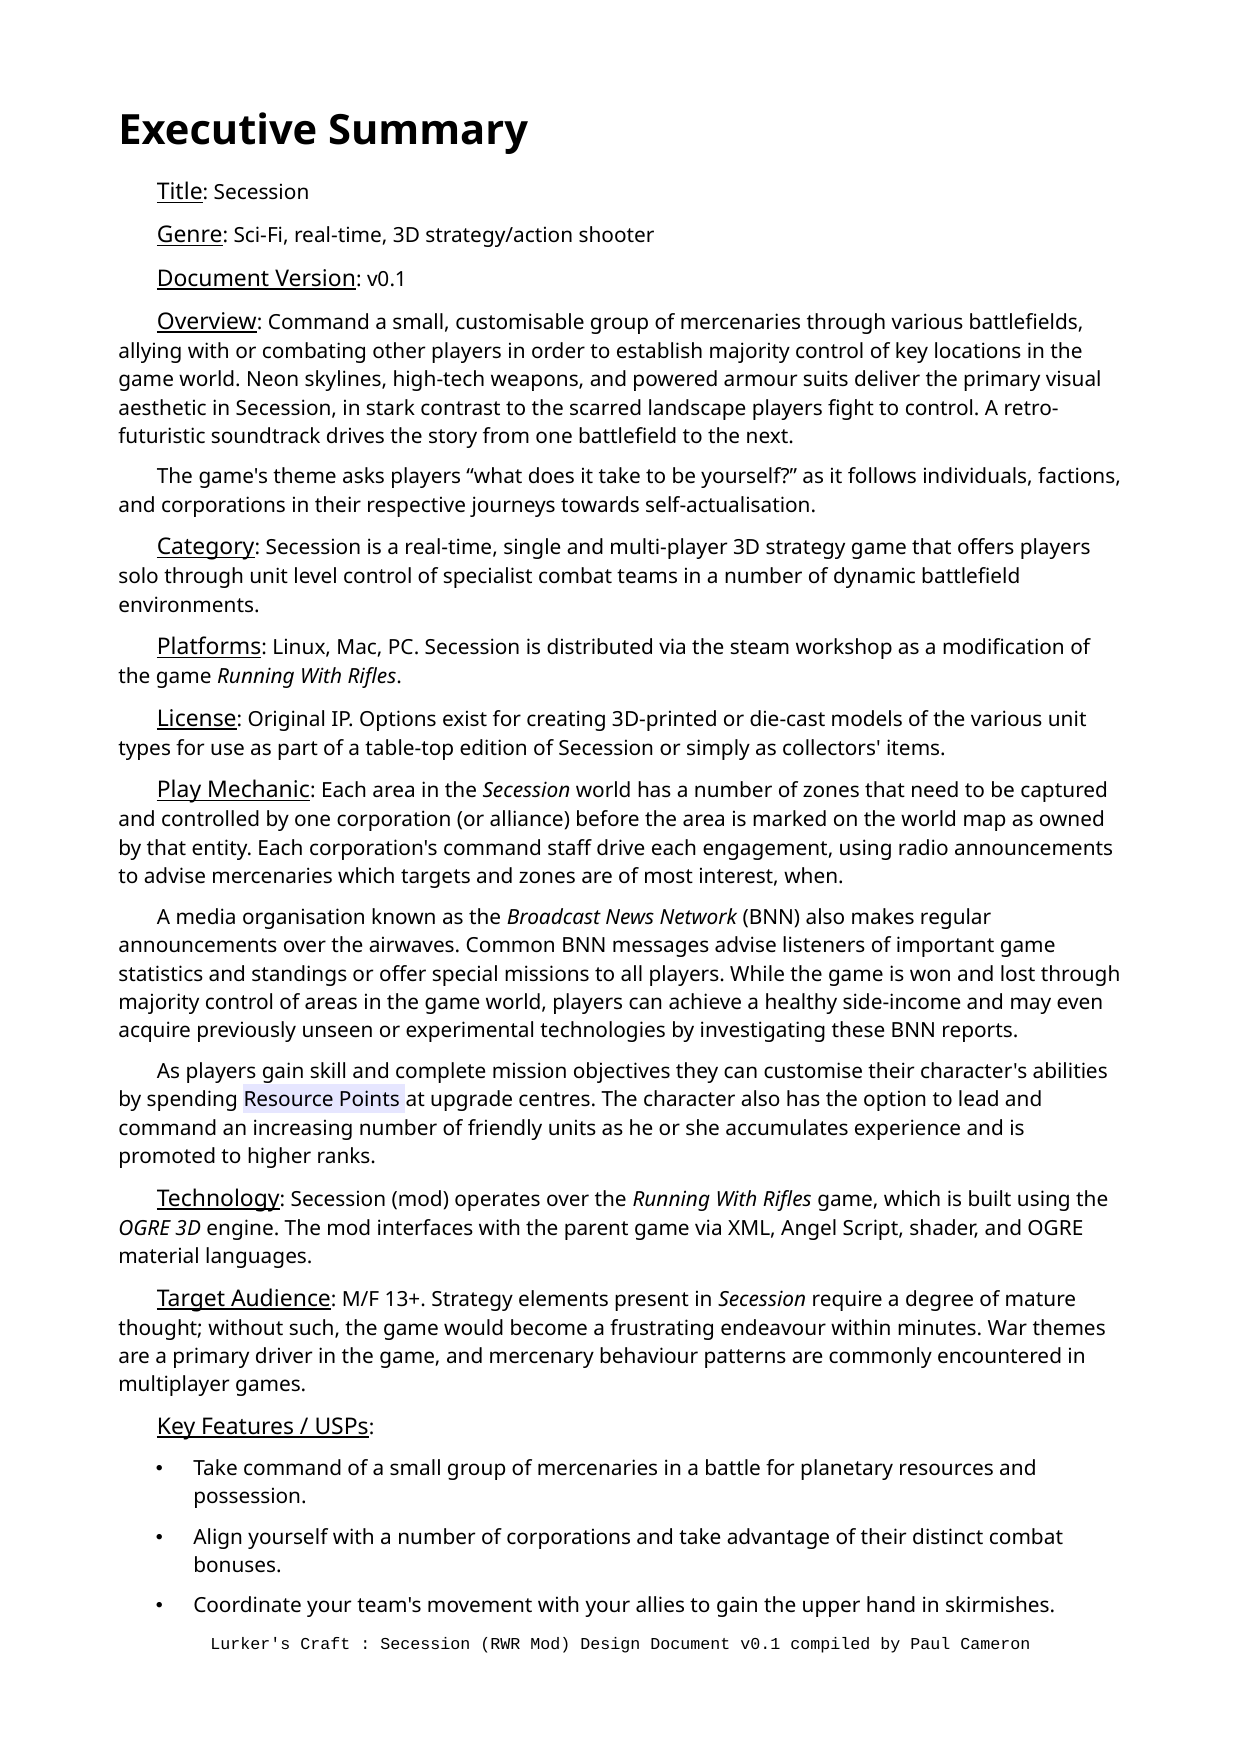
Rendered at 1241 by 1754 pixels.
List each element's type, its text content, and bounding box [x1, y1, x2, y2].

text Category: Secession is a real-time, single and multi-player 3D strategy game that offers players solo through unit level control of specialist combat teams in a number of dynamic battlefield environments. [118, 530, 1122, 618]
text Genre: Sci-Fi, real-time, 3D strategy/action shooter [118, 218, 1122, 249]
text Play Mechanic: Each area in the Secession world has a number of zones that need to be captured and controlled by one corporation (or alliance) before the area is marked on the world map as owned by that entity. Each corporation's command staff drive each engagement, using radio announcements to advise mercenaries which targets and zones are of most interest, when. [118, 773, 1122, 890]
text Technology: Secession (mod) operates over the Running With Rifles game, which is built using the OGRE 3D engine. The mod interfaces with the parent game via XML, Angel Script, shader, and OGRE material languages. [118, 1181, 1122, 1269]
text Key Features / USPs: [118, 1410, 1122, 1441]
text License: Original IP. Options exist for creating 3D-printed or die-cast models of the various unit types for use as part of a table-top edition of Secession or simply as collectors' items. [118, 702, 1122, 761]
text A media organisation known as the Broadcast News Network (BNN) also makes regular announcements over the airwaves. Common BNN messages advise listeners of important game statistics and standings or offer special missions to all players. While the game is won and lost through majority control of areas in the game world, players can achieve a healthy side-income and may even acquire previously unseen or experimental technologies by investigating these BNN reports. [118, 902, 1122, 1044]
subtitle Executive Summary [118, 100, 1122, 157]
text The game's theme asks players “what does it take to be yourself?” as it follows individuals, factions, and corporations in their respective journeys towards self-actualisation. [118, 461, 1122, 518]
text Target Audience: M/F 13+. Strategy elements present in Secession require a degree of mature thought; without such, the game would become a frustrating endeavour within minutes. War themes are a primary driver in the game, and mercenary behaviour patterns are commonly encountered in multiplayer games. [118, 1281, 1122, 1398]
text As players gain skill and complete mission objectives they can customise their character's abilities by spending Resource Points at upgrade centres. The character also has the option to lead and command an increasing number of friendly units as he or she accumulates experience and is promoted to higher ranks. [118, 1056, 1122, 1169]
list Coordinate your team's movement with your allies to gain the upper hand in skirmishes. [156, 1591, 1122, 1619]
text Overview: Command a small, customisable group of mercenaries through various battlefields, allying with or combating other players in order to establish majority control of key locations in the game world. Neon skylines, high-tech weapons, and powered armour suits deliver the primary visual aesthetic in Secession, in stark contrast to the scarred landscape players fight to control. A retro-futuristic soundtrack drives the story from one battlefield to the next. [118, 304, 1122, 449]
text Document Version: v0.1 [118, 261, 1122, 293]
text Platforms: Linux, Mac, PC. Secession is distributed via the steam workshop as a modification of the game Running With Rifles. [118, 630, 1122, 690]
text Title: Secession [118, 175, 1122, 206]
list Align yourself with a number of corporations and take advantage of their distinct combat bonuses. [156, 1522, 1122, 1579]
list Take command of a small group of mercenaries in a battle for planetary resources and possession. [156, 1453, 1122, 1510]
